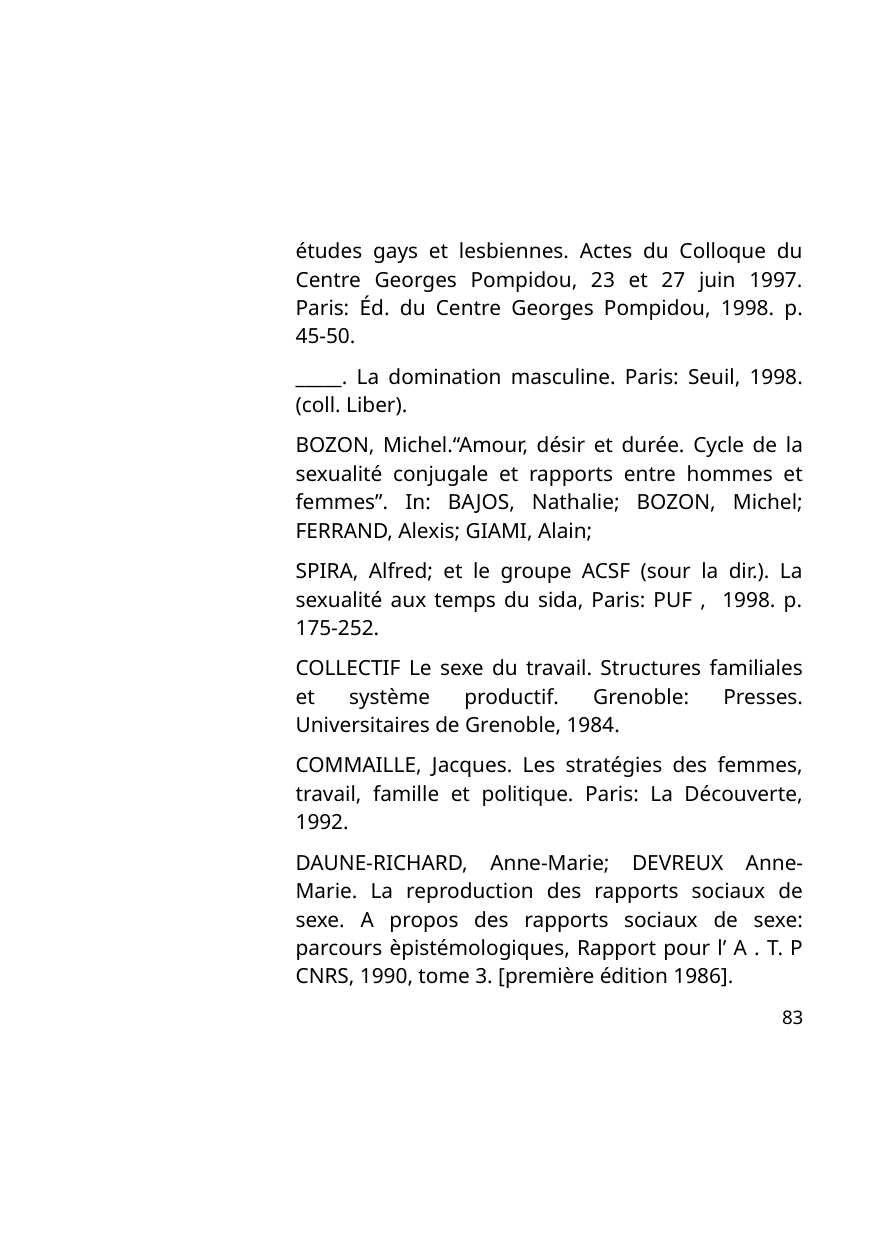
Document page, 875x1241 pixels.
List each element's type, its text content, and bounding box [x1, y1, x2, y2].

text _____. La domination masculine. Paris: Seuil, 1998. (coll. Liber). [295, 362, 803, 419]
text SPIRA, Alfred; et le groupe ACSF (sour la dir.). La sexualité aux temps du sida, Paris: PUF , 1998. p. 175-252. [295, 556, 803, 642]
text DAUNE-RICHARD, Anne-Marie; DEVREUX Anne-Marie. La reproduction des rapports sociaux de sexe. A propos des rapports sociaux de sexe: parcours èpistémologiques, Rapport pour l’ A . T. P CNRS, 1990, tome 3. [première édition 1986]. [295, 848, 803, 990]
text études gays et lesbiennes. Actes du Colloque du Centre Georges Pompidou, 23 et 27 juin 1997. Paris: Éd. du Centre Georges Pompidou, 1998. p. 45-50. [295, 236, 803, 350]
text BOZON, Michel.“Amour, désir et durée. Cycle de la sexualité conjugale et rapports entre hommes et femmes”. In: BAJOS, Nathalie; BOZON, Michel; FERRAND, Alexis; GIAMI, Alain; [295, 431, 803, 544]
text COLLECTIF Le sexe du travail. Structures familiales et système productif. Grenoble: Presses. Universitaires de Grenoble, 1984. [295, 653, 803, 739]
text COMMAILLE, Jacques. Les stratégies des femmes, travail, famille et politique. Paris: La Découverte, 1992. [295, 751, 803, 836]
